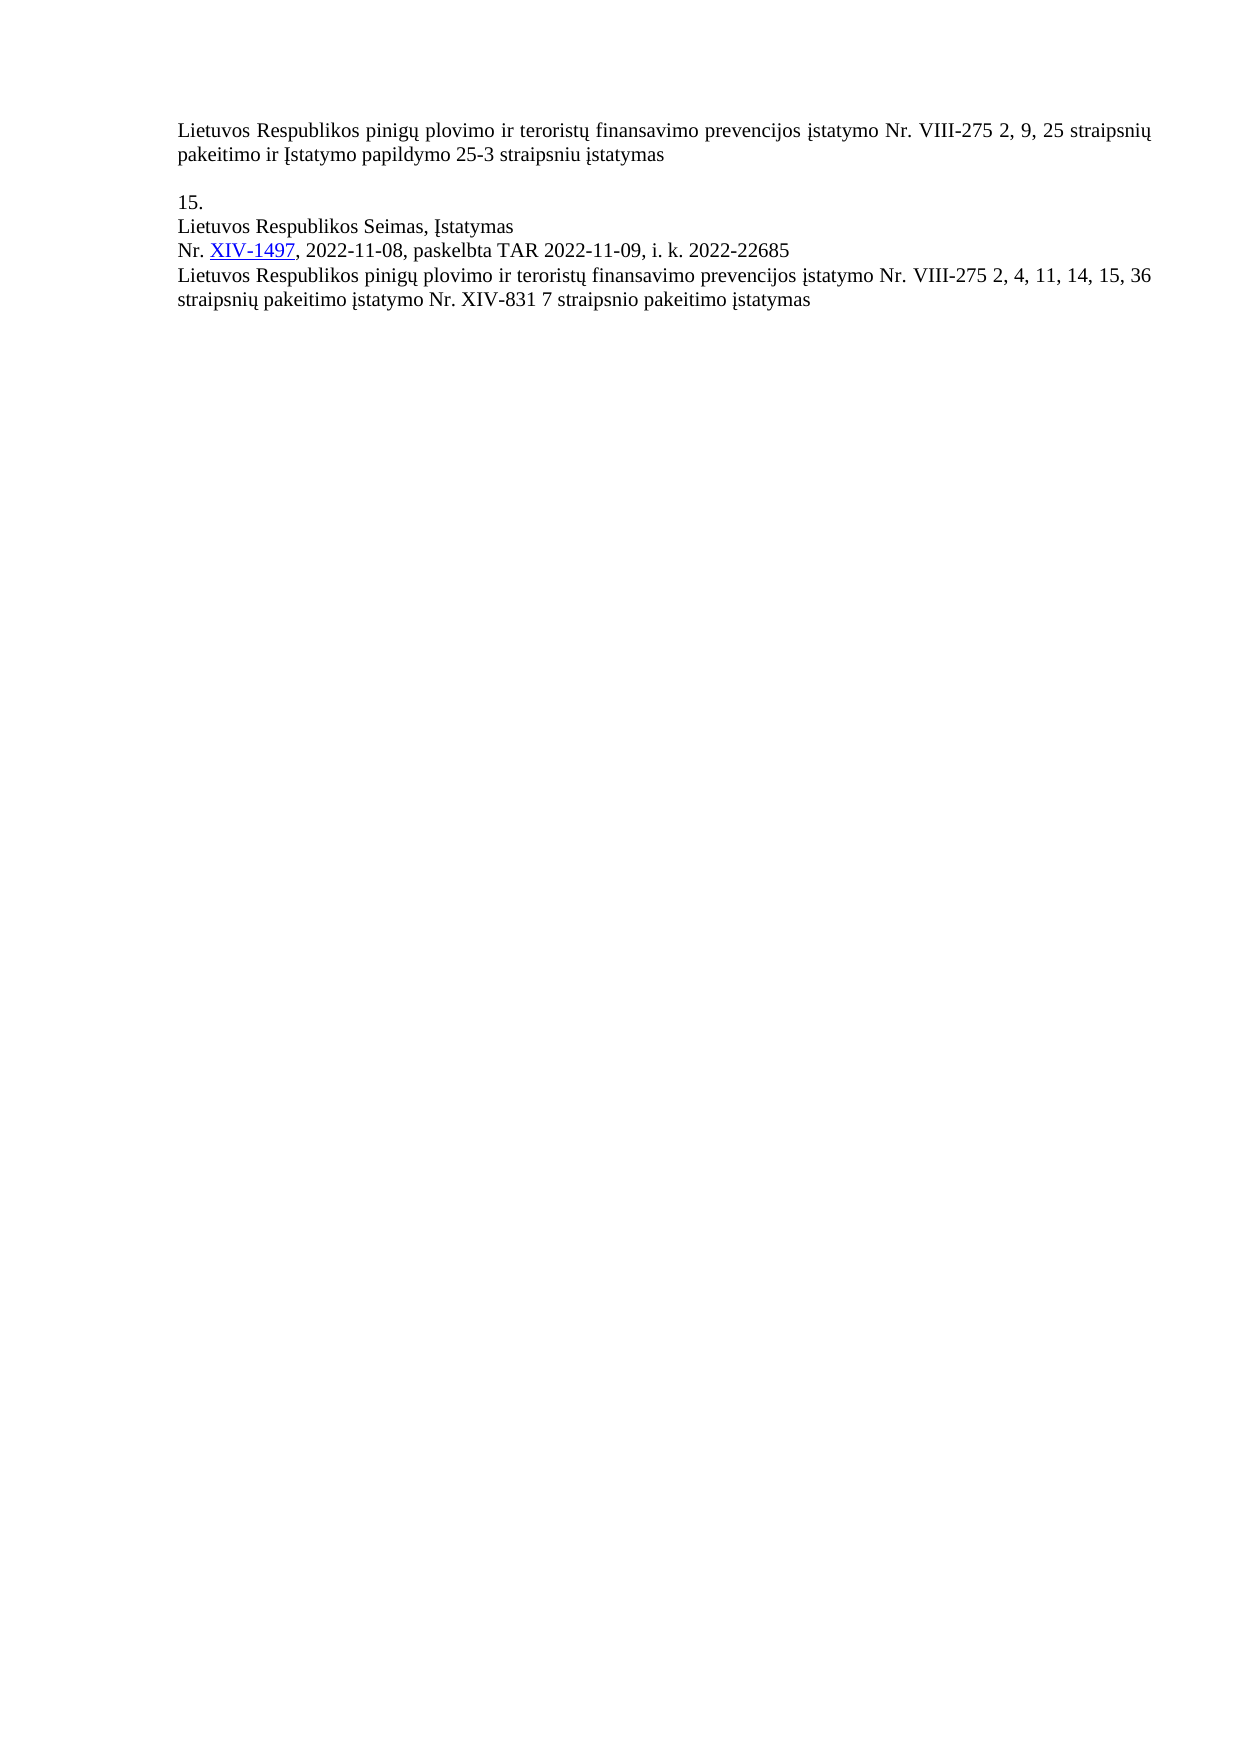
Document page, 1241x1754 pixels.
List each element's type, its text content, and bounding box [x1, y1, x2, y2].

text Lietuvos Respublikos Seimas, Įstatymas [177, 214, 1152, 238]
text Lietuvos Respublikos pinigų plovimo ir teroristų finansavimo prevencijos įstatymo Nr. VIII-275 2, 9, 25 straipsnių pakeitimo ir Įstatymo papildymo 25-3 straipsniu įstatymas [177, 118, 1152, 166]
text Nr. XIV-1497, 2022-11-08, paskelbta TAR 2022-11-09, i. k. 2022-22685 [177, 238, 1152, 262]
text Lietuvos Respublikos pinigų plovimo ir teroristų finansavimo prevencijos įstatymo Nr. VIII-275 2, 4, 11, 14, 15, 36 straipsnių pakeitimo įstatymo Nr. XIV-831 7 straipsnio pakeitimo įstatymas [177, 262, 1152, 311]
text 15. [177, 190, 1152, 214]
